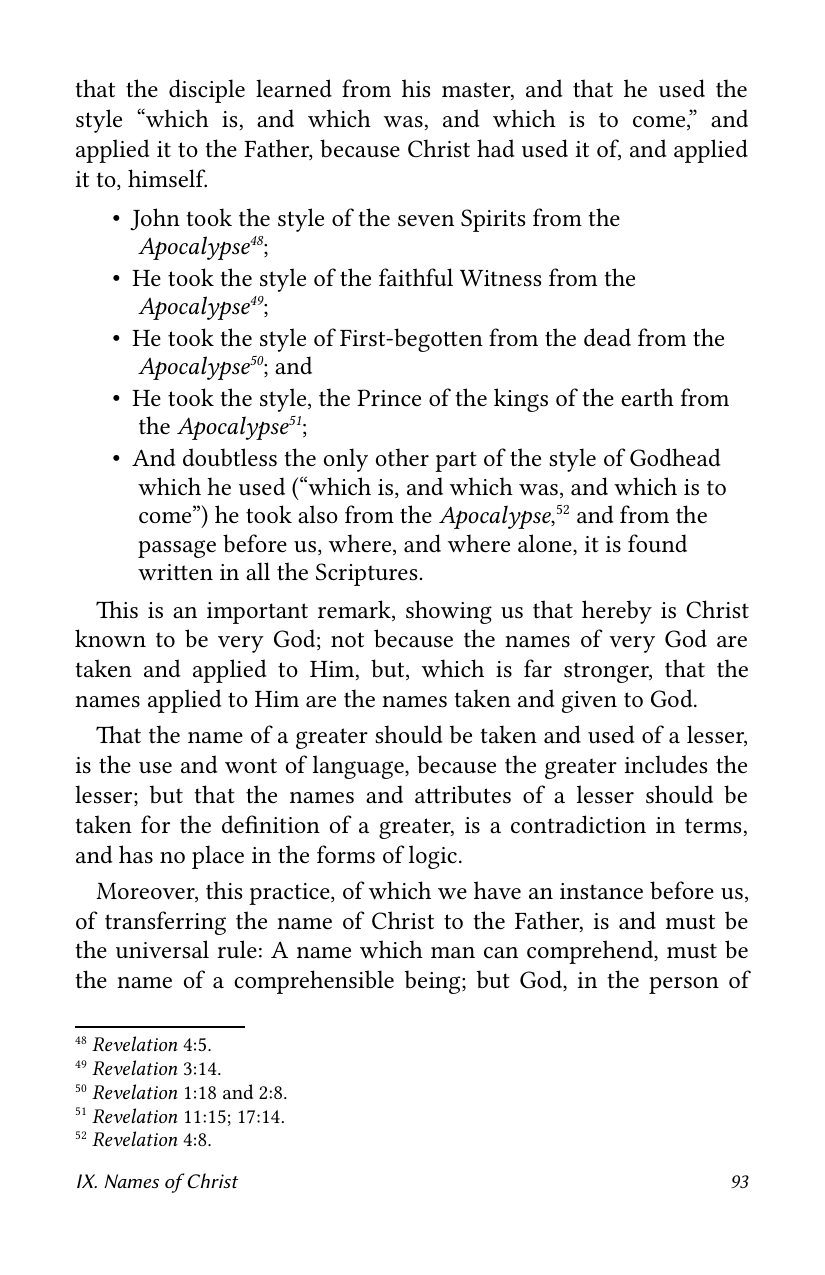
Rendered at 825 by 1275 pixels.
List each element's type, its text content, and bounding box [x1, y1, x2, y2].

list He took the style of the faithful Witness from the Apocalypse; [112, 264, 750, 321]
text That the name of a greater should be taken and used of a lesser, is the use and wont of language, because the greater includes the lesser; but that the names and attributes of a lesser should be taken for the definition of a greater, is a contradiction in terms, and has no place in the forms of logic. [75, 721, 750, 869]
list Revelation 4:5. [75, 1033, 750, 1057]
list He took the style of First-begotten from the dead from the Apocalypse; and [112, 324, 750, 381]
list John took the style of the seven Spirits from the Apocalypse; [112, 203, 750, 261]
text that the disciple learned from his master, and that he used the style “which is, and which was, and which is to come,” and applied it to the Father, because Christ had used it of, and applied it to, himself. [75, 75, 750, 193]
list Revelation 3:14. [75, 1057, 750, 1081]
list Revelation 4:8. [75, 1128, 750, 1152]
list Revelation 1:18 and 2:8. [75, 1081, 750, 1104]
text This is an important remark, showing us that hereby is Christ known to be very God; not because the names of very God are taken and applied to Him, but, which is far stronger, that the names applied to Him are the names taken and given to God. [75, 596, 750, 714]
list And doubtless the only other part of the style of Godhead which he used (“which is, and which was, and which is to come”) he took also from the Apocalypse, and from the passage before us, where, and where alone, it is found written in all the Scriptures. [112, 444, 750, 587]
list He took the style, the Prince of the kings of the earth from the Apocalypse; [112, 384, 750, 441]
text Moreover, this practice, of which we have an instance before us, of transferring the name of Christ to the Father, is and must be the universal rule: A name which man can comprehend, must be the name of a comprehensible being; but God, in the person of [75, 877, 750, 995]
list Revelation 11:15; 17:14. [75, 1104, 750, 1128]
